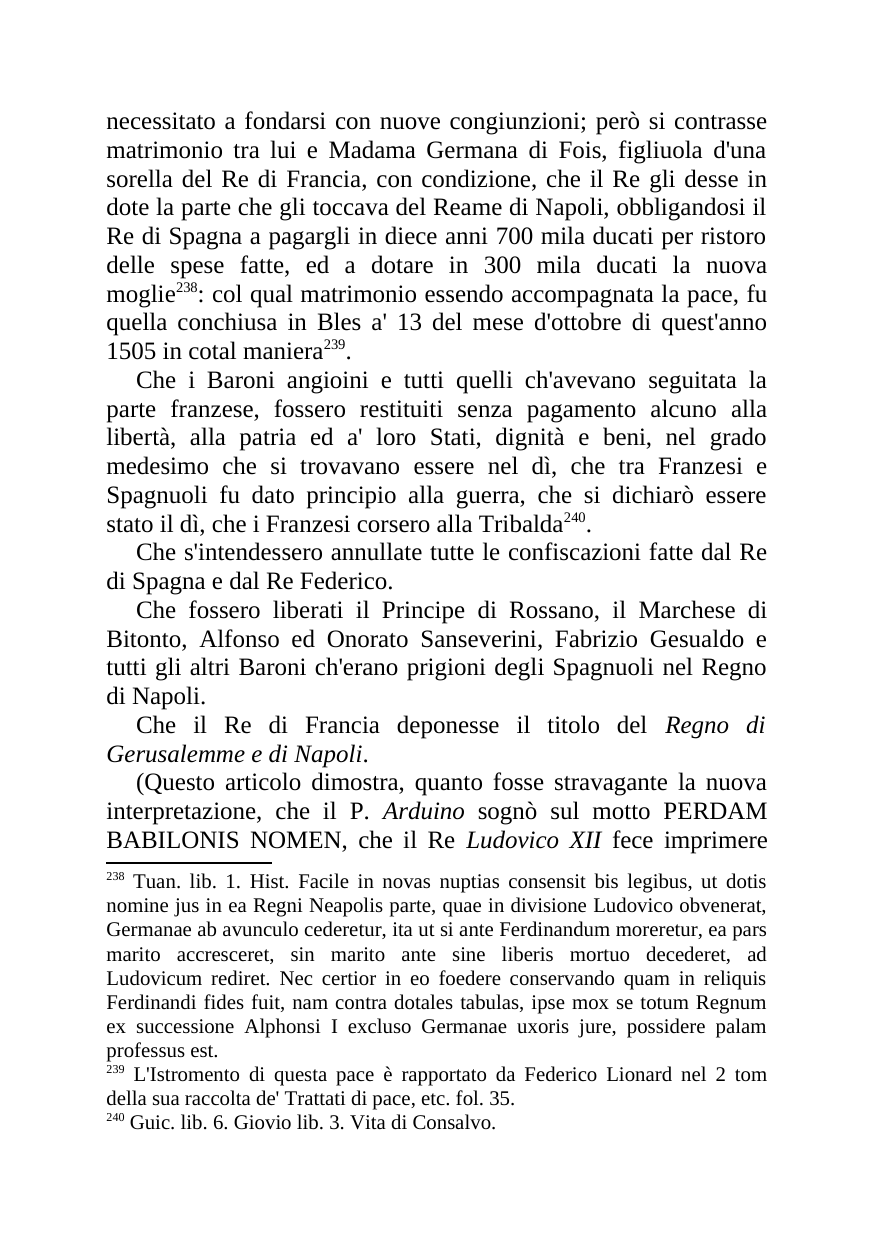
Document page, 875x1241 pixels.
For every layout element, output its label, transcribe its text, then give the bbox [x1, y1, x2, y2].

text necessitato a fondarsi con nuove congiunzioni; però si contrasse matrimonio tra lui e Madama Germana di Fois, figliuola d'una sorella del Re di Francia, con condizione, che il Re gli desse in dote la parte che gli toccava del Reame di Napoli, obbligandosi il Re di Spagna a pagargli in diece anni 700 mila ducati per ristoro delle spese fatte, ed a dotare in 300 mila ducati la nuova moglie: col qual matrimonio essendo accompagnata la pace, fu quella conchiusa in Bles a' 13 del mese d'ottobre di quest'anno 1505 in cotal maniera. [106, 106, 768, 365]
text Che i Baroni angioini e tutti quelli ch'avevano seguitata la parte franzese, fossero restituiti senza pagamento alcuno alla libertà, alla patria ed a' loro Stati, dignità e beni, nel grado medesimo che si trovavano essere nel dì, che tra Franzesi e Spagnuoli fu dato principio alla guerra, che si dichiarò essere stato il dì, che i Franzesi corsero alla Tribalda. [106, 365, 768, 537]
text Guic. lib. 6. Giovio lib. 3. Vita di Consalvo. [106, 1110, 768, 1134]
text Che fossero liberati il Principe di Rossano, il Marchese di Bitonto, Alfonso ed Onorato Sanseverini, Fabrizio Gesualdo e tutti gli altri Baroni ch'erano prigioni degli Spagnuoli nel Regno di Napoli. [106, 595, 768, 710]
text Tuan. lib. 1. Hist. Facile in novas nuptias consensit bis legibus, ut dotis nomine jus in ea Regni Neapolis parte, quae in divisione Ludovico obvenerat, Germanae ab avunculo cederetur, ita ut si ante Ferdinandum moreretur, ea pars marito accresceret, sin marito ante sine liberis mortuo decederet, ad Ludovicum rediret. Nec certior in eo foedere conservando quam in reliquis Ferdinandi fides fuit, nam contra dotales tabulas, ipse mox se totum Regnum ex successione Alphonsi I excluso Germanae uxoris jure, possidere palam professus est. [106, 869, 768, 1062]
text (Questo articolo dimostra, quanto fosse stravagante la nuova interpretazione, che il P. Arduino sognò sul motto PERDAM BABILONIS NOMEN, che il Re Ludovico XII fece imprimere [106, 767, 768, 854]
text Che il Re di Francia deponesse il titolo del Regno di Gerusalemme e di Napoli. [106, 710, 768, 767]
text L'Istromento di questa pace è rapportato da Federico Lionard nel 2 tom della sua raccolta de' Trattati di pace, etc. fol. 35. [106, 1062, 768, 1110]
text Che s'intendessero annullate tutte le confiscazioni fatte dal Re di Spagna e dal Re Federico. [106, 537, 768, 595]
